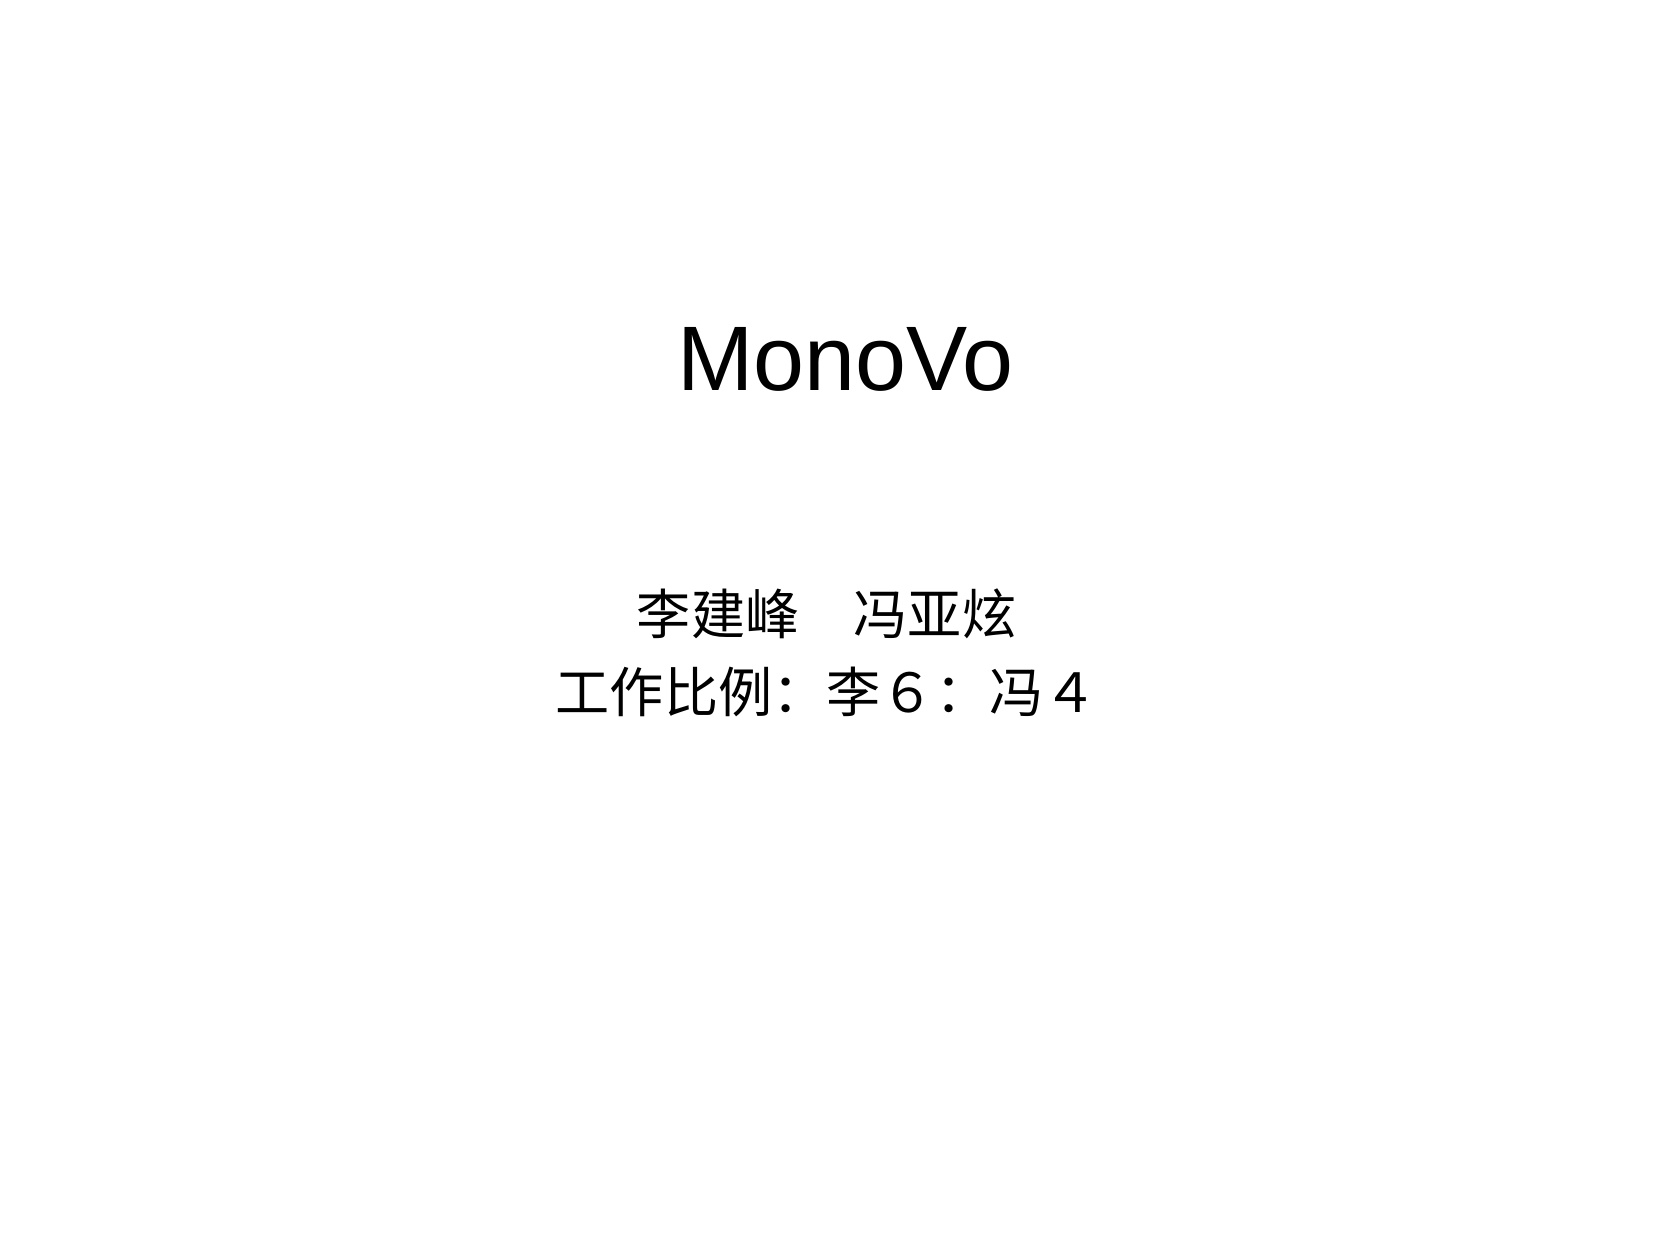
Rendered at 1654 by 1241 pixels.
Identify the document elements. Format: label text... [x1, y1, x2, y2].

title MonoVo [101, 255, 1591, 463]
subtitle 李建峰 冯亚炫 工作比例：李６：冯４ [82, 290, 1571, 1010]
